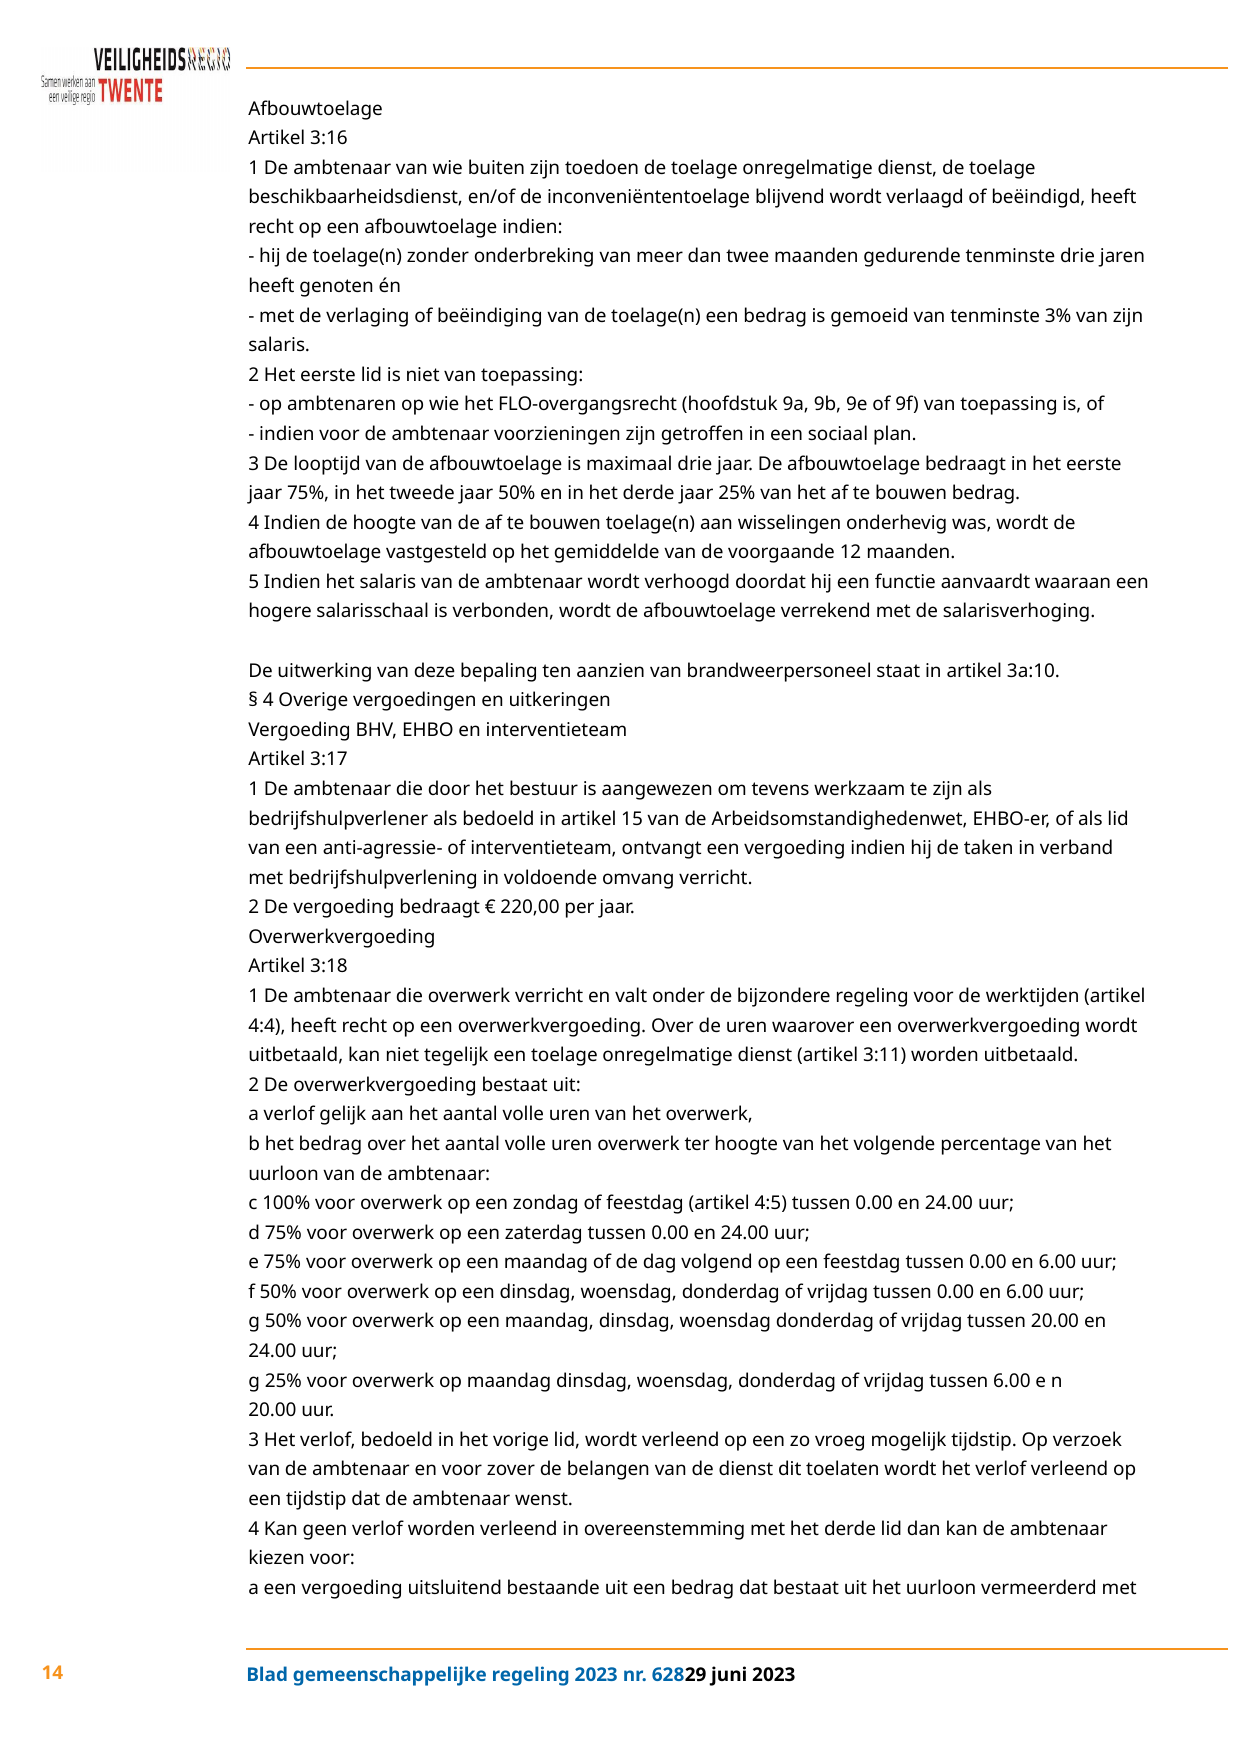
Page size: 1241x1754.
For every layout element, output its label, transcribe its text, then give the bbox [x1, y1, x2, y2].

text 1 De ambtenaar die overwerk verricht en valt onder de bijzondere regeling voor de werktijden (artikel 4:4), heeft recht op een overwerkvergoeding. Over de uren waarover een overwerkvergoeding wordt uitbetaald, kan niet tegelijk een toelage onregelmatige dienst (artikel 3:11) worden uitbetaald. [248, 982, 1152, 1067]
text 4 Kan geen verlof worden verleend in overeenstemming met het derde lid dan kan de ambtenaar kiezen voor: [248, 1515, 1152, 1570]
text - indien voor de ambtenaar voorzieningen zijn getroffen in een sociaal plan. [248, 420, 1152, 446]
text De uitwerking van deze bepaling ten aanzien van brandweerpersoneel staat in artikel 3a:10. [248, 657, 1152, 683]
text - hij de toelage(n) zonder onderbreking van meer dan twee maanden gedurende tenminste drie jaren heeft genoten én [248, 243, 1152, 298]
text b het bedrag over het aantal volle uren overwerk ter hoogte van het volgende percentage van het uurloon van de ambtenaar: [248, 1130, 1152, 1186]
text 3 De looptijd van de afbouwtoelage is maximaal drie jaar. De afbouwtoelage bedraagt in het eerste jaar 75%, in het tweede jaar 50% en in het derde jaar 25% van het af te bouwen bedrag. [248, 450, 1152, 505]
text f 50% voor overwerk op een dinsdag, woensdag, donderdag of vrijdag tussen 0.00 en 6.00 uur; [248, 1278, 1152, 1304]
picture [41, 47, 231, 172]
text a verlof gelijk aan het aantal volle uren van het overwerk, [248, 1101, 1152, 1126]
text 1 De ambtenaar die door het bestuur is aangewezen om tevens werkzaam te zijn als bedrijfshulpverlener als bedoeld in artikel 15 van de Arbeidsomstandighedenwet, EHBO-er, of als lid van een anti-agressie- of interventieteam, ontvangt een vergoeding indien hij de taken in verband met bedrijfshulpverlening in voldoende omvang verricht. [248, 775, 1152, 890]
text 1 De ambtenaar van wie buiten zijn toedoen de toelage onregelmatige dienst, de toelage beschikbaarheidsdienst, en/of de inconveniëntentoelage blijvend wordt verlaagd of beëindigd, heeft recht op een afbouwtoelage indien: [248, 154, 1152, 239]
text Artikel 3:18 [248, 953, 1152, 978]
text 2 Het eerste lid is niet van toepassing: [248, 361, 1152, 387]
text Overwerkvergoeding [248, 923, 1152, 949]
text a een vergoeding uitsluitend bestaande uit een bedrag dat bestaat uit het uurloon vermeerderd met [248, 1574, 1152, 1600]
text 4 Indien de hoogte van de af te bouwen toelage(n) aan wisselingen onderhevig was, wordt de afbouwtoelage vastgesteld op het gemiddelde van de voorgaande 12 maanden. [248, 509, 1152, 564]
text 20.00 uur. [248, 1396, 1152, 1422]
text Afbouwtoelage [248, 95, 1152, 121]
text - met de verlaging of beëindiging van de toelage(n) een bedrag is gemoeid van tenminste 3% van zijn salaris. [248, 302, 1152, 357]
text 5 Indien het salaris van de ambtenaar wordt verhoogd doordat hij een functie aanvaardt waaraan een hogere salarisschaal is verbonden, wordt de afbouwtoelage verrekend met de salarisverhoging. [248, 568, 1152, 623]
text Artikel 3:16 [248, 124, 1152, 150]
text - op ambtenaren op wie het FLO-overgangsrecht (hoofdstuk 9a, 9b, 9e of 9f) van toepassing is, of [248, 391, 1152, 416]
text 3 Het verlof, bedoeld in het vorige lid, wordt verleend op een zo vroeg mogelijk tijdstip. Op verzoek van de ambtenaar en voor zover de belangen van de dienst dit toelaten wordt het verlof verleend op een tijdstip dat de ambtenaar wenst. [248, 1426, 1152, 1511]
text § 4 Overige vergoedingen en uitkeringen [248, 686, 1152, 712]
text d 75% voor overwerk op een zaterdag tussen 0.00 en 24.00 uur; [248, 1219, 1152, 1245]
text g 50% voor overwerk op een maandag, dinsdag, woensdag donderdag of vrijdag tussen 20.00 en 24.00 uur; [248, 1308, 1152, 1363]
text 2 De vergoeding bedraagt € 220,00 per jaar. [248, 893, 1152, 919]
text c 100% voor overwerk op een zondag of feestdag (artikel 4:5) tussen 0.00 en 24.00 uur; [248, 1189, 1152, 1215]
text e 75% voor overwerk op een maandag of de dag volgend op een feestdag tussen 0.00 en 6.00 uur; [248, 1248, 1152, 1274]
text g 25% voor overwerk op maandag dinsdag, woensdag, donderdag of vrijdag tussen 6.00 e n [248, 1367, 1152, 1393]
text Vergoeding BHV, EHBO en interventieteam [248, 716, 1152, 742]
text Artikel 3:17 [248, 746, 1152, 771]
text 2 De overwerkvergoeding bestaat uit: [248, 1071, 1152, 1097]
